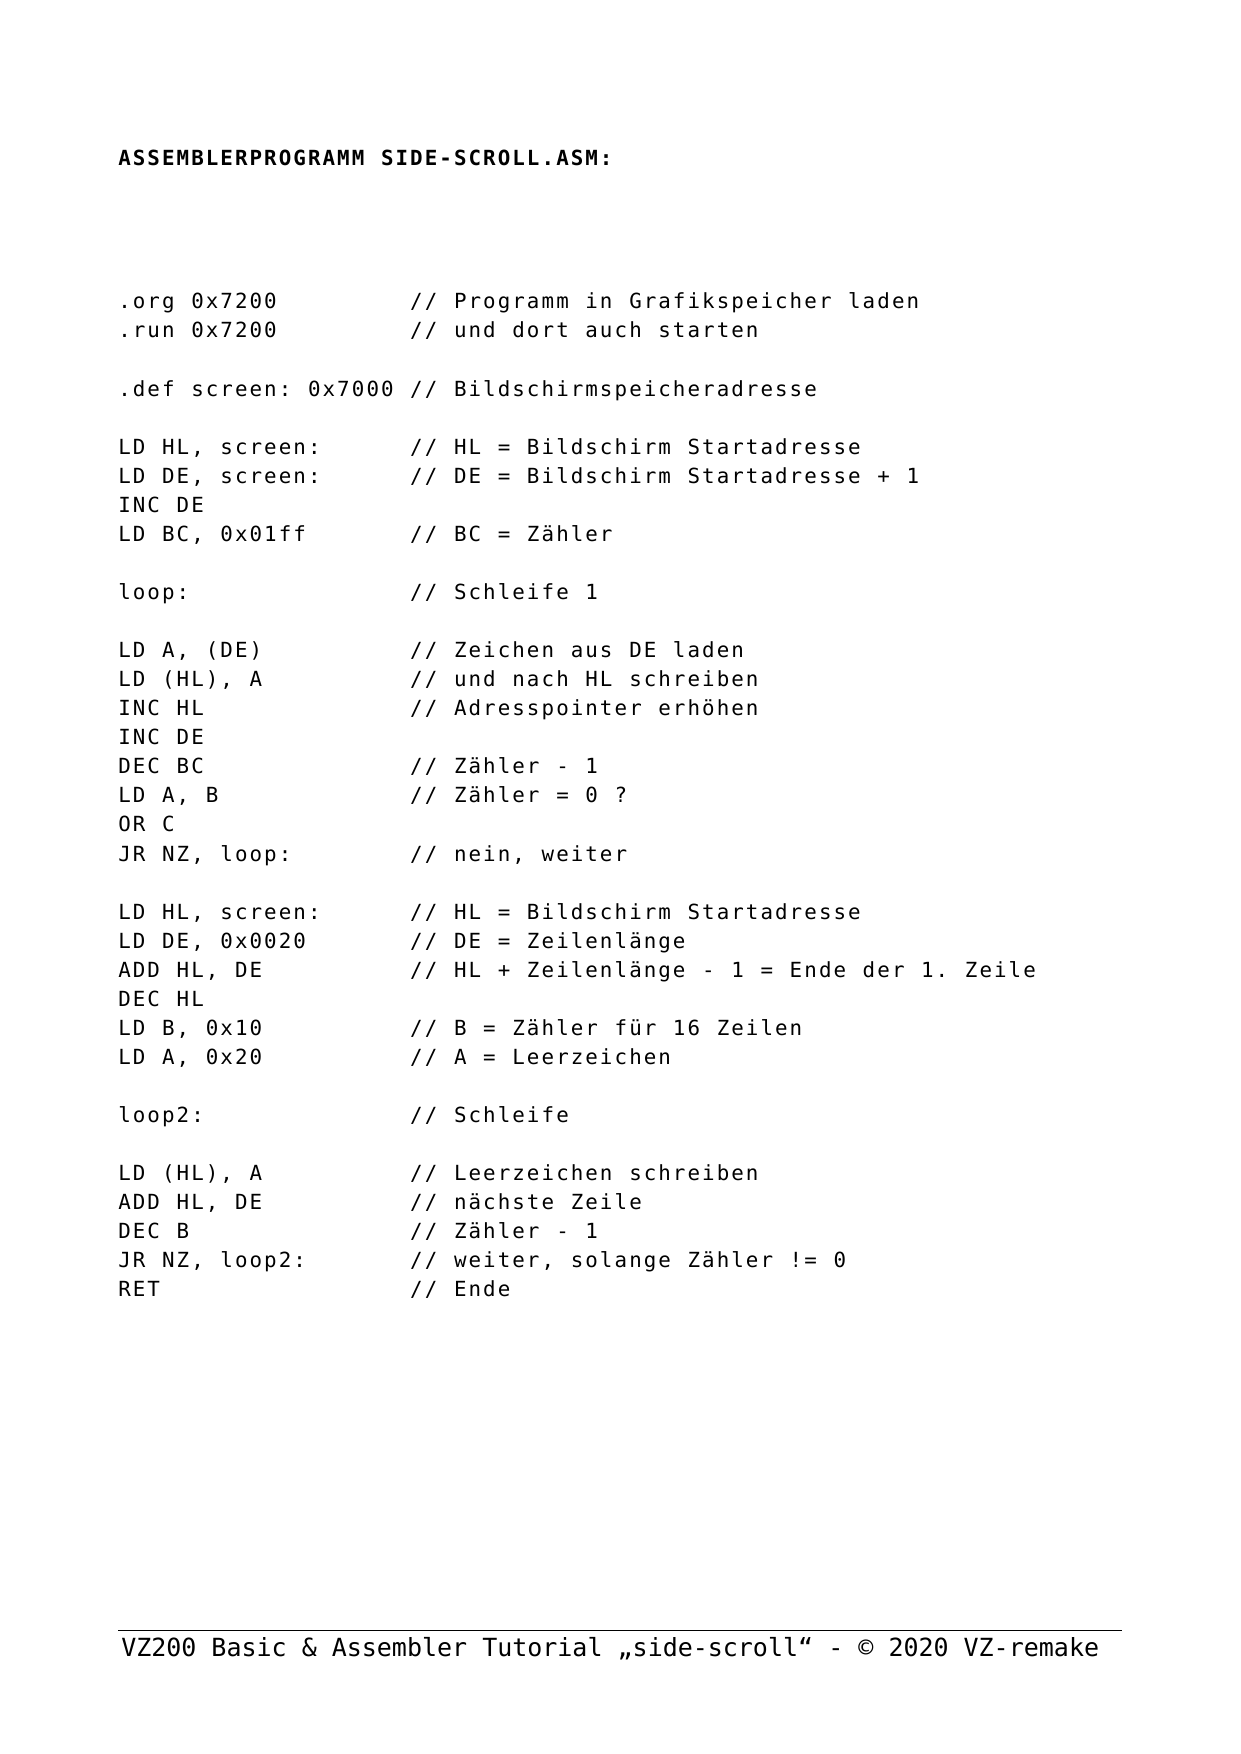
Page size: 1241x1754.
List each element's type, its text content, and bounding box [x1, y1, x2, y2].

text .def screen: 0x7000 // Bildschirmspeicheradresse [118, 377, 1122, 401]
text LD DE, 0x0020 // DE = Zeilenlänge [118, 929, 1122, 953]
text LD BC, 0x01ff // BC = Zähler [118, 522, 1122, 546]
text loop2: // Schleife [118, 1103, 1122, 1127]
text LD DE, screen: // DE = Bildschirm Startadresse + 1 [118, 464, 1122, 488]
text LD (HL), A // Leerzeichen schreiben [118, 1161, 1122, 1186]
title ASSEMBLERPROGRAMM SIDE-SCROLL.ASM: [118, 146, 1122, 171]
text INC HL // Adresspointer erhöhen [118, 696, 1122, 721]
text JR NZ, loop: // nein, weiter [118, 842, 1122, 866]
text ADD HL, DE // HL + Zeilenlänge - 1 = Ende der 1. Zeile [118, 958, 1122, 982]
text .org 0x7200 // Programm in Grafikspeicher laden [118, 289, 1122, 314]
text INC DE [118, 493, 1122, 517]
text LD A, B // Zähler = 0 ? [118, 783, 1122, 808]
text DEC HL [118, 987, 1122, 1011]
text JR NZ, loop2: // weiter, solange Zähler != 0 [118, 1248, 1122, 1273]
text ADD HL, DE // nächste Zeile [118, 1190, 1122, 1214]
text LD A, (DE) // Zeichen aus DE laden [118, 638, 1122, 662]
text DEC B // Zähler - 1 [118, 1219, 1122, 1244]
text INC DE [118, 725, 1122, 749]
text loop: // Schleife 1 [118, 580, 1122, 604]
text LD (HL), A // und nach HL schreiben [118, 667, 1122, 691]
text LD B, 0x10 // B = Zähler für 16 Zeilen [118, 1016, 1122, 1040]
text .run 0x7200 // und dort auch starten [118, 318, 1122, 343]
text LD HL, screen: // HL = Bildschirm Startadresse [118, 435, 1122, 459]
text LD HL, screen: // HL = Bildschirm Startadresse [118, 900, 1122, 924]
text DEC BC // Zähler - 1 [118, 754, 1122, 779]
text OR C [118, 812, 1122, 837]
text RET // Ende [118, 1277, 1122, 1302]
text LD A, 0x20 // A = Leerzeichen [118, 1045, 1122, 1069]
